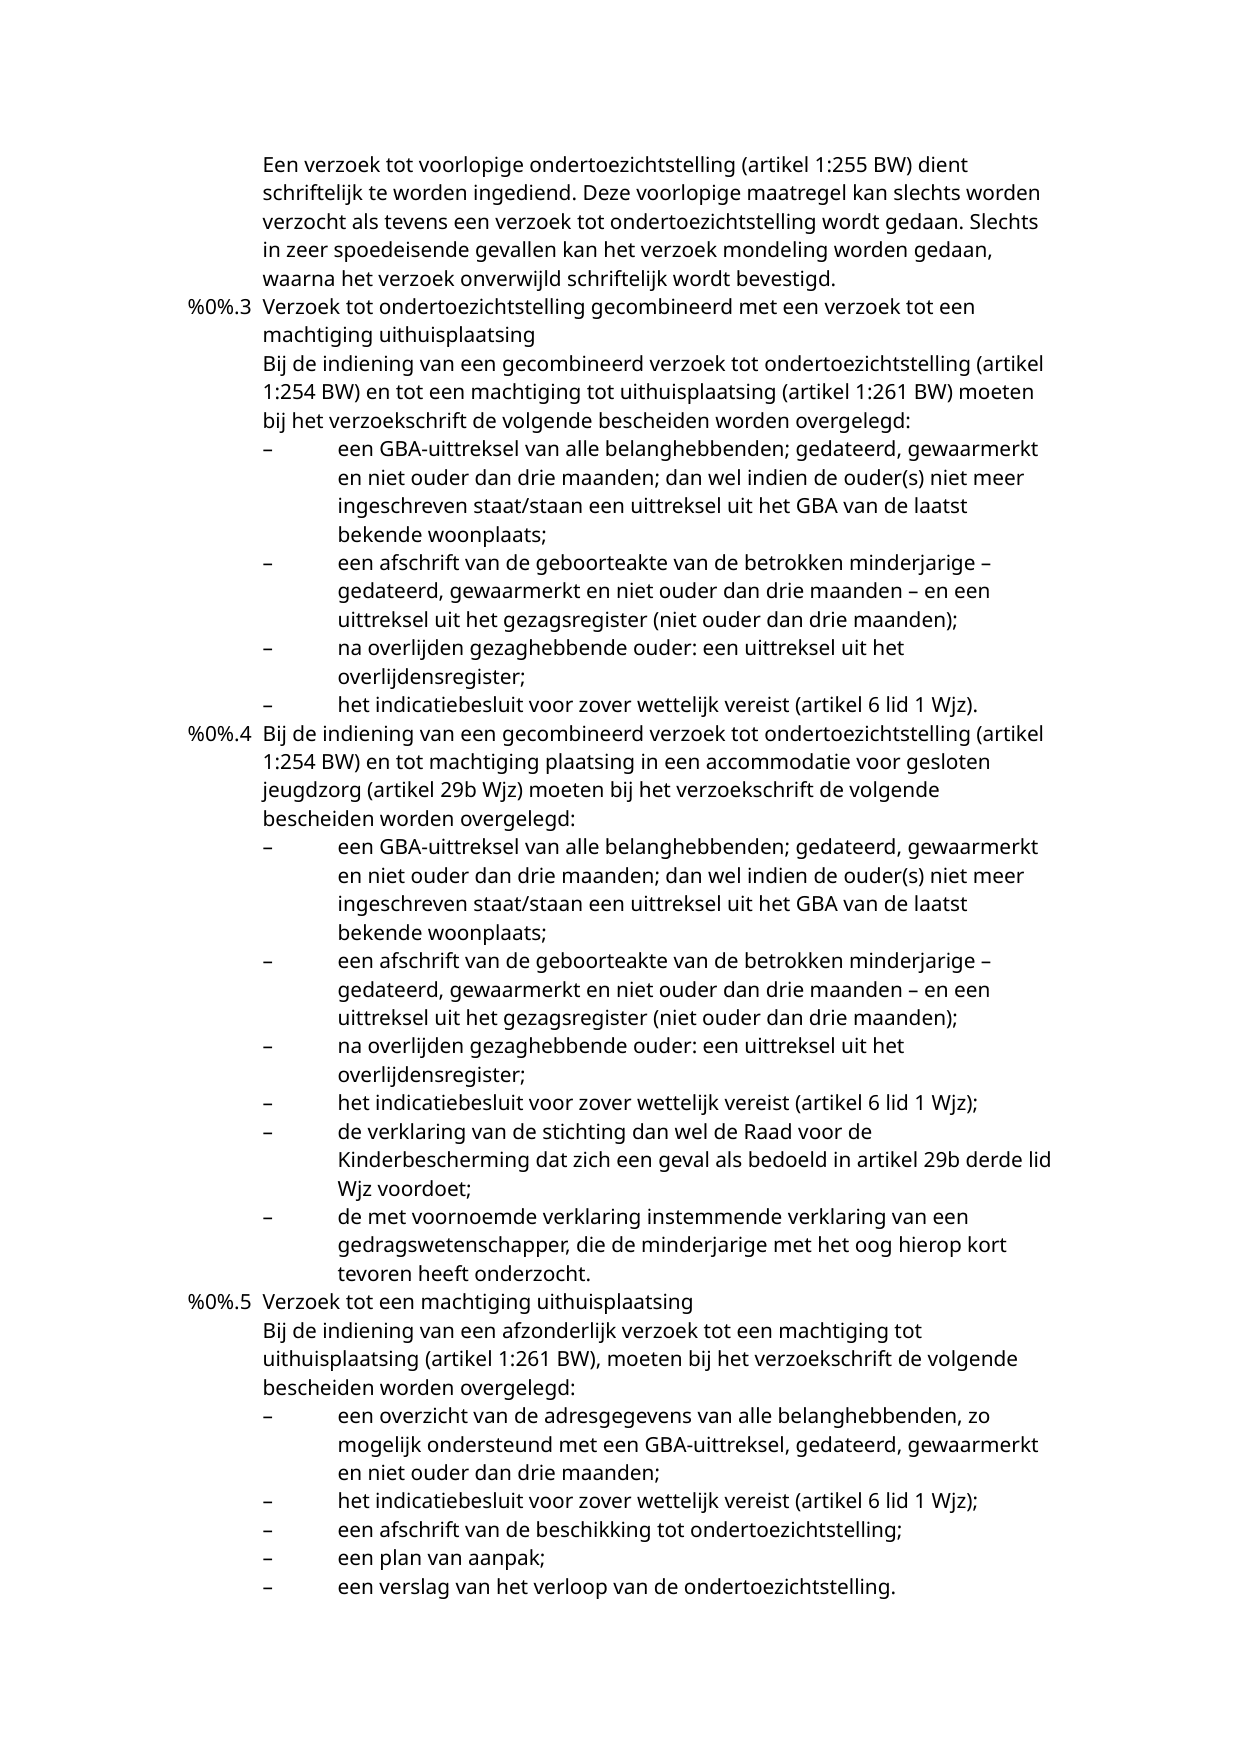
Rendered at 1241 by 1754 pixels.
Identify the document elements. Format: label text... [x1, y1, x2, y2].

list een GBA-uittreksel van alle belanghebbenden; gedateerd, gewaarmerkt en niet ouder dan drie maanden; dan wel indien de ouder(s) niet meer ingeschreven staat/staan een uittreksel uit het GBA van de laatst bekende woonplaats; [262, 832, 1053, 946]
list na overlijden gezaghebbende ouder: een uittreksel uit het overlijdensregister; [262, 1032, 1053, 1088]
list Bij de indiening van een gecombineerd verzoek tot ondertoezichtstelling (artikel 1:254 BW) en tot machtiging plaatsing in een accommodatie voor gesloten jeugdzorg (artikel 29b Wjz) moeten bij het verzoekschrift de volgende bescheiden worden overgelegd: [187, 719, 1053, 832]
list de met voornoemde verklaring instemmende verklaring van een gedragswetenschapper, die de minderjarige met het oog hierop kort tevoren heeft onderzocht. [262, 1202, 1053, 1287]
list Verzoek tot ondertoezichtstelling gecombineerd met een verzoek tot een machtiging uithuisplaatsing [187, 292, 1053, 349]
list Bij de indiening van een afzonderlijk verzoek tot een machtiging tot uithuisplaatsing (artikel 1:261 BW), moeten bij het verzoekschrift de volgende bescheiden worden overgelegd: [187, 1316, 1053, 1401]
list na overlijden gezaghebbende ouder: een uittreksel uit het overlijdensregister; [262, 633, 1053, 690]
list een GBA-uittreksel van alle belanghebbenden; gedateerd, gewaarmerkt en niet ouder dan drie maanden; dan wel indien de ouder(s) niet meer ingeschreven staat/staan een uittreksel uit het GBA van de laatst bekende woonplaats; [262, 434, 1053, 548]
list een verslag van het verloop van de ondertoezichtstelling. [262, 1572, 1053, 1600]
list het indicatiebesluit voor zover wettelijk vereist (artikel 6 lid 1 Wjz). [262, 690, 1053, 719]
list een afschrift van de geboorteakte van de betrokken minderjarige – gedateerd, gewaarmerkt en niet ouder dan drie maanden – en een uittreksel uit het gezagsregister (niet ouder dan drie maanden); [262, 548, 1053, 633]
list een afschrift van de geboorteakte van de betrokken minderjarige – gedateerd, gewaarmerkt en niet ouder dan drie maanden – en een uittreksel uit het gezagsregister (niet ouder dan drie maanden); [262, 946, 1053, 1032]
list Een verzoek tot voorlopige ondertoezichtstelling (artikel 1:255 BW) dient schriftelijk te worden ingediend. Deze voorlopige maatregel kan slechts worden verzocht als tevens een verzoek tot ondertoezichtstelling wordt gedaan. Slechts in zeer spoedeisende gevallen kan het verzoek mondeling worden gedaan, waarna het verzoek onverwijld schriftelijk wordt bevestigd. [187, 150, 1053, 292]
list een overzicht van de adresgegevens van alle belanghebbenden, zo mogelijk ondersteund met een GBA-uittreksel, gedateerd, gewaarmerkt en niet ouder dan drie maanden; [262, 1401, 1053, 1487]
list de verklaring van de stichting dan wel de Raad voor de Kinderbescherming dat zich een geval als bedoeld in artikel 29b derde lid Wjz voordoet; [262, 1117, 1053, 1202]
list Verzoek tot een machtiging uithuisplaatsing [187, 1287, 1053, 1316]
list een afschrift van de beschikking tot ondertoezichtstelling; [262, 1515, 1053, 1543]
list het indicatiebesluit voor zover wettelijk vereist (artikel 6 lid 1 Wjz); [262, 1088, 1053, 1117]
list het indicatiebesluit voor zover wettelijk vereist (artikel 6 lid 1 Wjz); [262, 1487, 1053, 1515]
list Bij de indiening van een gecombineerd verzoek tot ondertoezichtstelling (artikel 1:254 BW) en tot een machtiging tot uithuisplaatsing (artikel 1:261 BW) moeten bij het verzoekschrift de volgende bescheiden worden overgelegd: [187, 349, 1053, 434]
list een plan van aanpak; [262, 1543, 1053, 1572]
